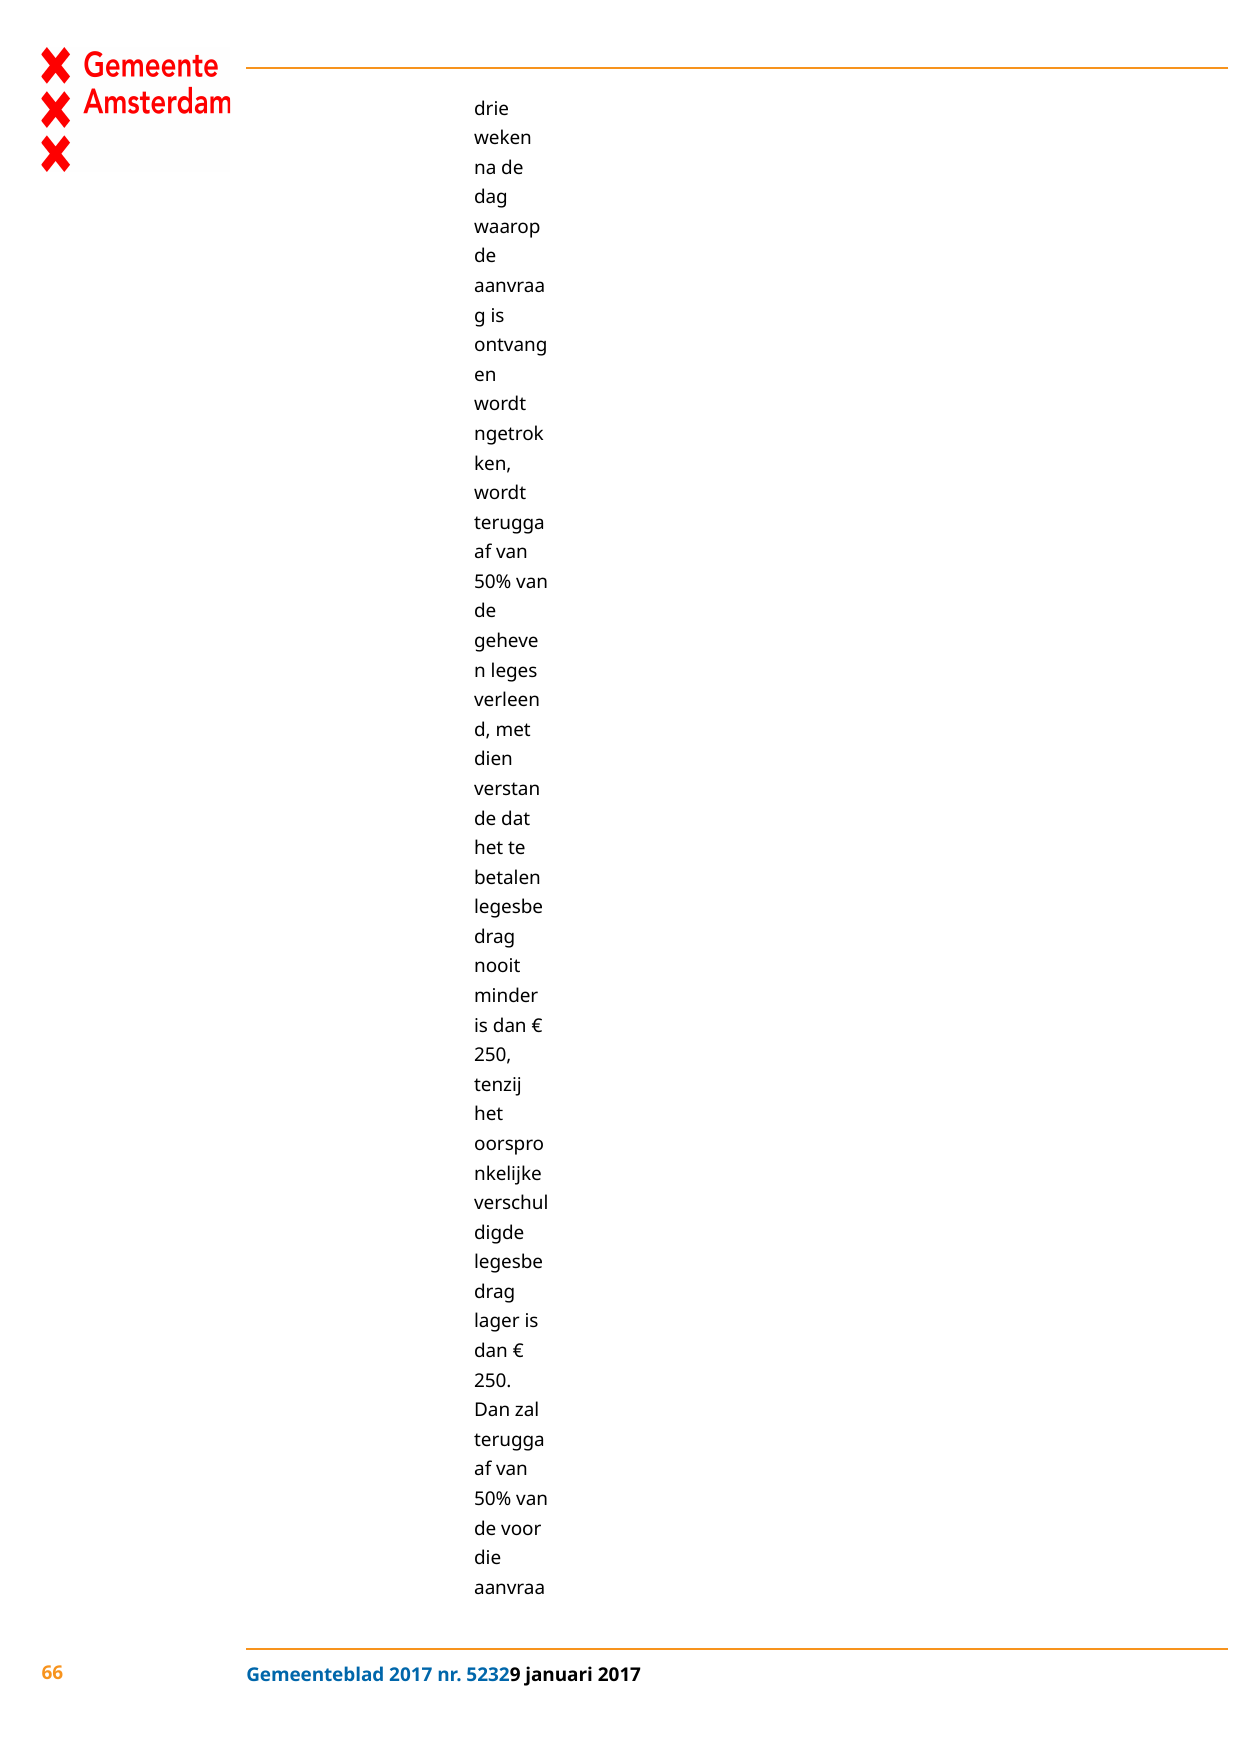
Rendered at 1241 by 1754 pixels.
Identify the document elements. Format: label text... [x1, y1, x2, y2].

table_cell [775, 95, 850, 1600]
table_cell [625, 95, 700, 1600]
table_cell drie weken na de dag waarop de aanvraag is ontvangen wordt ngetrokken, wordt teruggaaf van 50% van de geheven leges verleend, met dien verstande dat het te betalen legesbedrag nooit minder is dan € 250, tenzij het oorspronkelijke verschuldigde legesbedrag lager is dan € 250. Dan zal teruggaaf van 50% van de voor die aanvraa [474, 95, 549, 1600]
table_cell [850, 95, 926, 1600]
table_cell [700, 95, 775, 1600]
table_cell [1001, 95, 1076, 1600]
table_cell [323, 95, 398, 1600]
picture [41, 47, 231, 172]
table_cell [1076, 95, 1152, 1600]
table_cell [248, 95, 323, 1600]
table_cell [926, 95, 1001, 1600]
table_cell [399, 95, 474, 1600]
table_cell [549, 95, 624, 1600]
